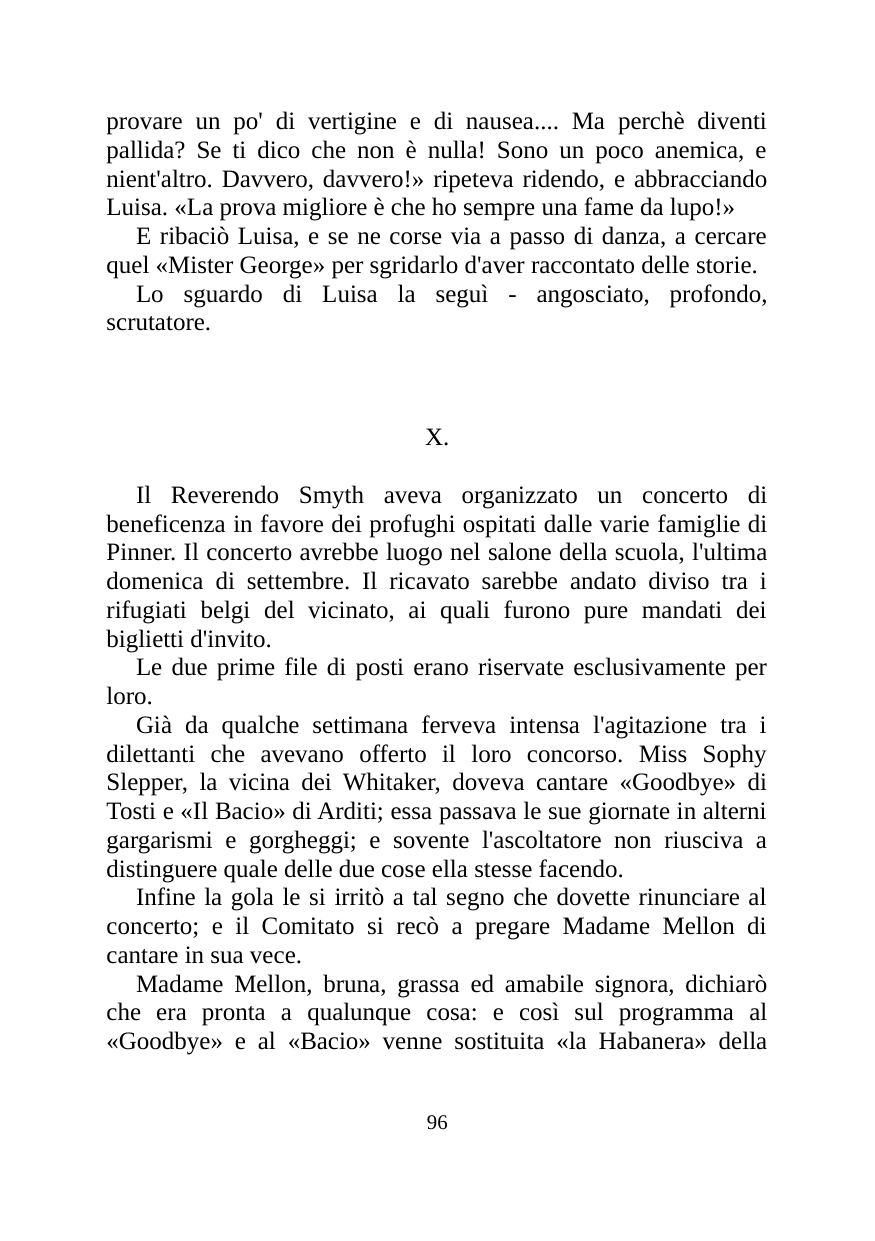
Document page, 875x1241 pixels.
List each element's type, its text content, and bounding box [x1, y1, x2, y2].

text Madame Mellon, bruna, grassa ed amabile signora, dichiarò che era pronta a qualunque cosa: e così sul programma al «Goodbye» e al «Bacio» venne sostituita «la Habanera» della [106, 969, 768, 1055]
text Le due prime file di posti erano riservate esclusivamente per loro. [106, 652, 768, 710]
text X. [106, 422, 768, 451]
text Lo sguardo di Luisa la seguì - angosciato, profondo, scrutatore. [106, 279, 768, 336]
text Già da qualche settimana ferveva intensa l'agitazione tra i dilettanti che avevano offerto il loro concorso. Miss Sophy Slepper, la vicina dei Whitaker, doveva cantare «Goodbye» di Tosti e «Il Bacio» di Arditi; essa passava le sue giornate in alterni gargarismi e gorgheggi; e sovente l'ascoltatore non riusciva a distinguere quale delle due cose ella stesse facendo. [106, 710, 768, 882]
text provare un po' di vertigine e di nausea.... Ma perchè diventi pallida? Se ti dico che non è nulla! Sono un poco anemica, e nient'altro. Davvero, davvero!» ripeteva ridendo, e abbracciando Luisa. «La prova migliore è che ho sempre una fame da lupo!» [106, 106, 768, 221]
text E ribaciò Luisa, e se ne corse via a passo di danza, a cercare quel «Mister George» per sgridarlo d'aver raccontato delle storie. [106, 221, 768, 279]
text Il Reverendo Smyth aveva organizzato un concerto di beneficenza in favore dei profughi ospitati dalle varie famiglie di Pinner. Il concerto avrebbe luogo nel salone della scuola, l'ultima domenica di settembre. Il ricavato sarebbe andato diviso tra i rifugiati belgi del vicinato, ai quali furono pure mandati dei biglietti d'invito. [106, 480, 768, 652]
text Infine la gola le si irritò a tal segno che dovette rinunciare al concerto; e il Comitato si recò a pregare Madame Mellon di cantare in sua vece. [106, 882, 768, 969]
